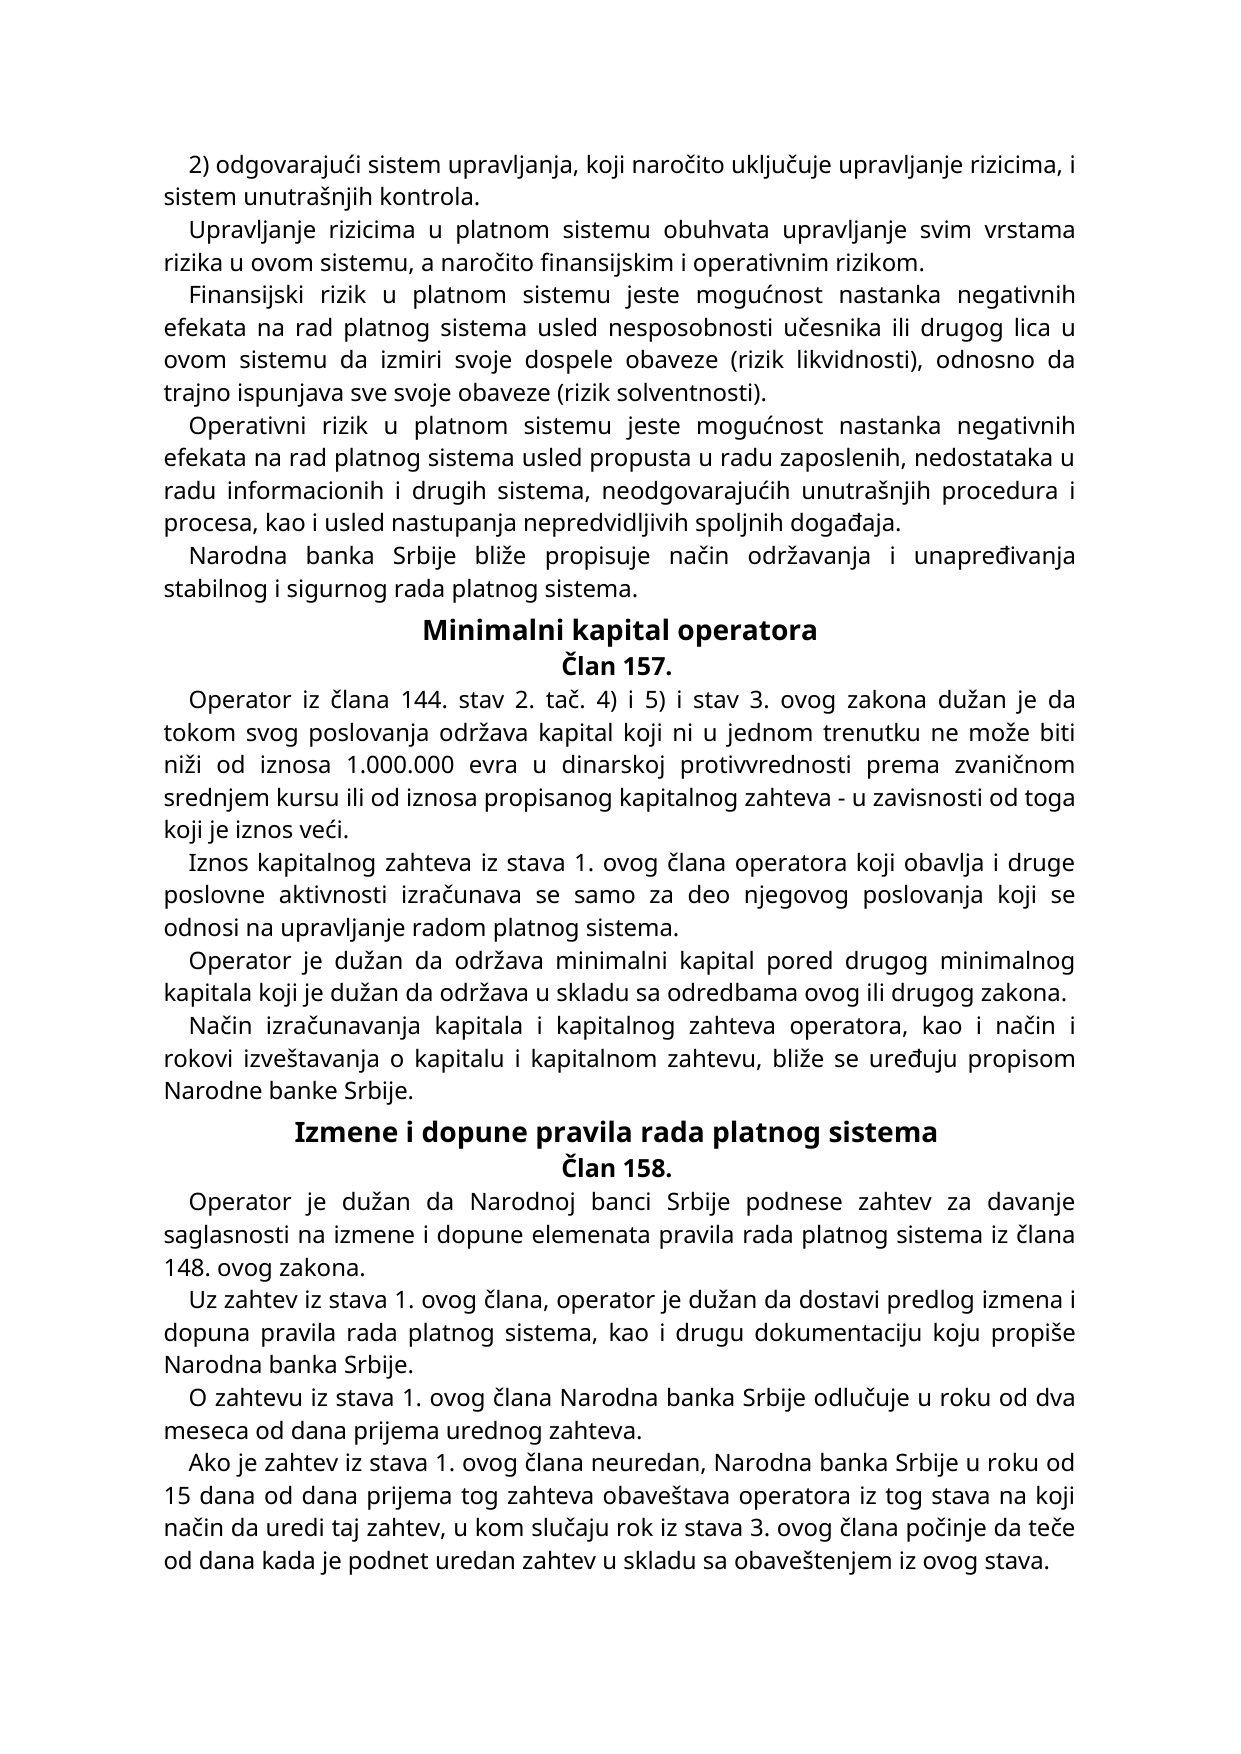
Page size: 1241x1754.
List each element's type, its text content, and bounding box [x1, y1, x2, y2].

text Ako je zahtev iz stava 1. ovog člana neuredan, Narodna banka Srbije u roku od 15 dana od dana prijema tog zahteva obaveštava operatora iz tog stava na koji način da uredi taj zahtev, u kom slučaju rok iz stava 3. ovog člana počinje da teče od dana kada je podnet uredan zahtev u skladu sa obaveštenjem iz ovog stava. [163, 1446, 1077, 1576]
text 2) odgovarajući sistem upravljanja, koji naročito uključuje upravljanje rizicima, i sistem unutrašnjih kontrola. [163, 148, 1077, 213]
text Izmene i dopune pravila rada platnog sistema [148, 1113, 1093, 1151]
text Uz zahtev iz stava 1. ovog člana, operator je dužan da dostavi predlog izmena i dopuna pravila rada platnog sistema, kao i drugu dokumentaciju koju propiše Narodna banka Srbije. [163, 1283, 1077, 1381]
text Upravljanje rizicima u platnom sistemu obuhvata upravljanje svim vrstama rizika u ovom sistemu, a naročito finansijskim i operativnim rizikom. [163, 213, 1077, 278]
text Iznos kapitalnog zahteva iz stava 1. ovog člana operatora koji obavlja i druge poslovne aktivnosti izračunava se samo za deo njegovog poslovanja koji se odnosi na upravljanje radom platnog sistema. [163, 846, 1077, 943]
text Operativni rizik u platnom sistemu jeste mogućnost nastanka negativnih efekata na rad platnog sistema usled propusta u radu zaposlenih, nedostataka u radu informacionih i drugih sistema, neodgovarajućih unutrašnjih procedura i procesa, kao i usled nastupanja nepredvidljivih spoljnih događaja. [163, 408, 1077, 539]
text O zahtevu iz stava 1. ovog člana Narodna banka Srbije odlučuje u roku od dva meseca od dana prijema urednog zahteva. [163, 1381, 1077, 1446]
text Finansijski rizik u platnom sistemu jeste mogućnost nastanka negativnih efekata na rad platnog sistema usled nesposobnosti učesnika ili drugog lica u ovom sistemu da izmiri svoje dospele obaveze (rizik likvidnosti), odnosno da trajno ispunjava sve svoje obaveze (rizik solventnosti). [163, 278, 1077, 408]
text Član 158. ﻿ [148, 1151, 1093, 1185]
text Član 157. ﻿ [148, 649, 1093, 683]
text Operator je dužan da Narodnoj banci Srbije podnese zahtev za davanje saglasnosti na izmene i dopune elemenata pravila rada platnog sistema iz člana 148. ovog zakona. [163, 1185, 1077, 1283]
text Minimalni kapital operatora [148, 610, 1093, 649]
text Narodna banka Srbije bliže propisuje način održavanja i unapređivanja stabilnog i sigurnog rada platnog sistema. [163, 539, 1077, 604]
text Način izračunavanja kapitala i kapitalnog zahteva operatora, kao i način i rokovi izveštavanja o kapitalu i kapitalnom zahtevu, bliže se uređuju propisom Narodne banke Srbije. [163, 1009, 1077, 1107]
text Operator je dužan da održava minimalni kapital pored drugog minimalnog kapitala koji je dužan da održava u skladu sa odredbama ovog ili drugog zakona. [163, 943, 1077, 1009]
text Operator iz člana 144. stav 2. tač. 4) i 5) i stav 3. ovog zakona dužan je da tokom svog poslovanja održava kapital koji ni u jednom trenutku ne može biti niži od iznosa 1.000.000 evra u dinarskoj protivvrednosti prema zvaničnom srednjem kursu ili od iznosa propisanog kapitalnog zahteva - u zavisnosti od toga koji je iznos veći. [163, 683, 1077, 846]
